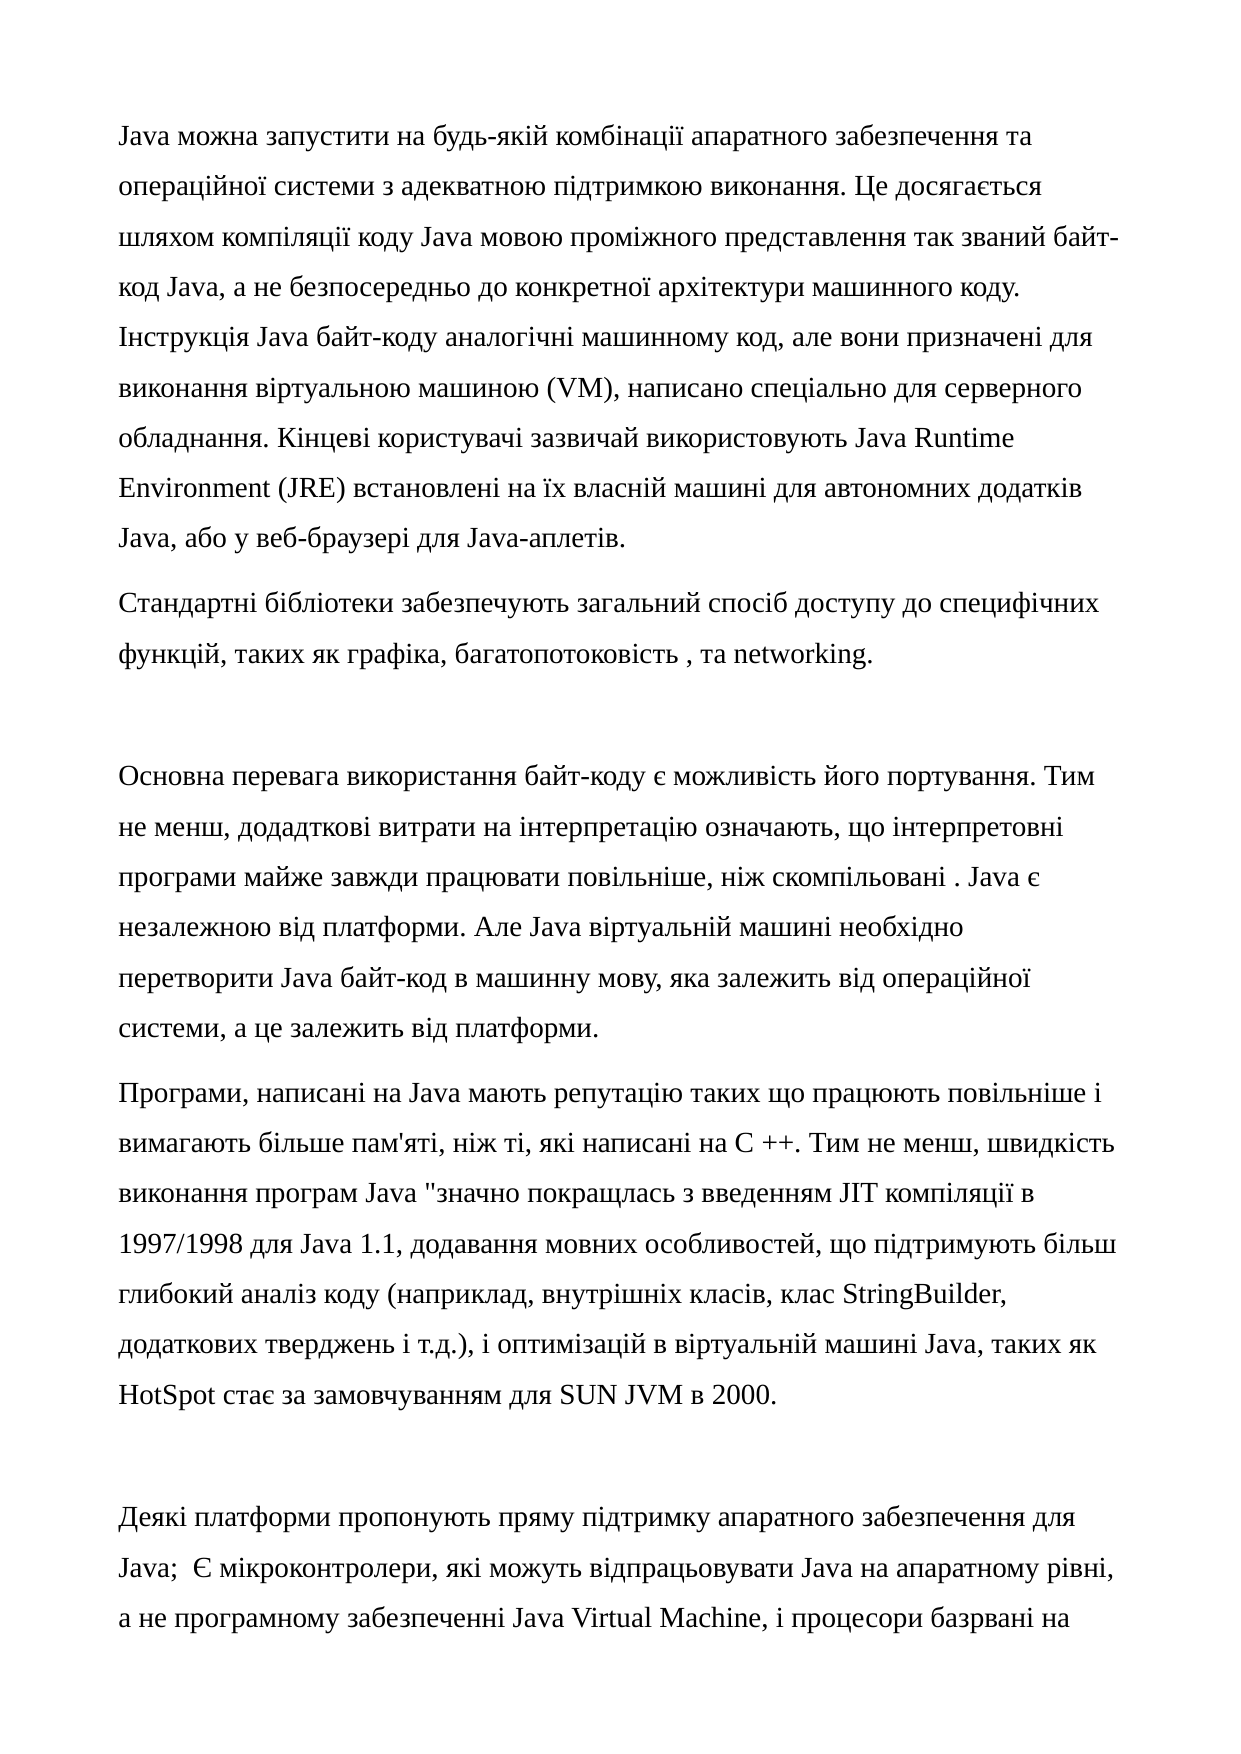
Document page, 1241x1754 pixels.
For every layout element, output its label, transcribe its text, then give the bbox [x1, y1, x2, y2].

text Деякі платформи пропонують пряму підтримку апаратного забезпечення для Java; Є мікроконтролери, які можуть відпрацьовувати Java на апаратному рівні, а не програмному забезпеченні Java Virtual Machine, і процесори базрвані на [118, 1499, 1122, 1633]
text Стандартні бібліотеки забезпечують загальний спосіб доступу до специфічних функцій, таких як графіка, багатопотоковість , та networking. [118, 586, 1122, 669]
text Основна перевага використання байт-коду є можливість його портування. Тим не менш, додадткові витрати на інтерпретацію означають, що інтерпретовні програми майже завжди працювати повільніше, ніж скомпільовані . Java є незалежною від платформи. Але Java віртуальній машині необхідно перетворити Java байт-код в машинну мову, яка залежить від операційної системи, а це залежить від платформи. [118, 758, 1122, 1043]
text Програми, написані на Java мають репутацію таких що працюють повільніше і вимагають більше пам'яті, ніж ті, які написані на C ++. Тим не менш, швидкість виконання програм Java "значно покращлась з введенням JIT компіляції в 1997/1998 для Java 1.1, додавання мовних особливостей, що підтримують більш глибокий аналіз коду (наприклад, внутрішніх класів, клас StringBuilder, додаткових тверджень і т.д.), і оптимізацій в віртуальній машині Java, таких як HotSpot стає за замовчуванням для SUN JVM в 2000. [118, 1075, 1122, 1410]
text Java можна запустити на будь-якій комбінації апаратного забезпечення та операційної системи з адекватною підтримкою виконання. Це досягається шляхом компіляції коду Java мовою проміжного представлення так званий байт-код Java, а не безпосередньо до конкретної архітектури машинного коду. Інструкція Java байт-коду аналогічні машинному код, але вони призначені для виконання віртуальною машиною (VM), написано спеціально для серверного обладнання. Кінцеві користувачі зазвичай використовують Java Runtime Environment (JRE) встановлені на їх власній машині для автономних додатків Java, або у веб-браузері для Java-аплетів. [118, 118, 1122, 554]
